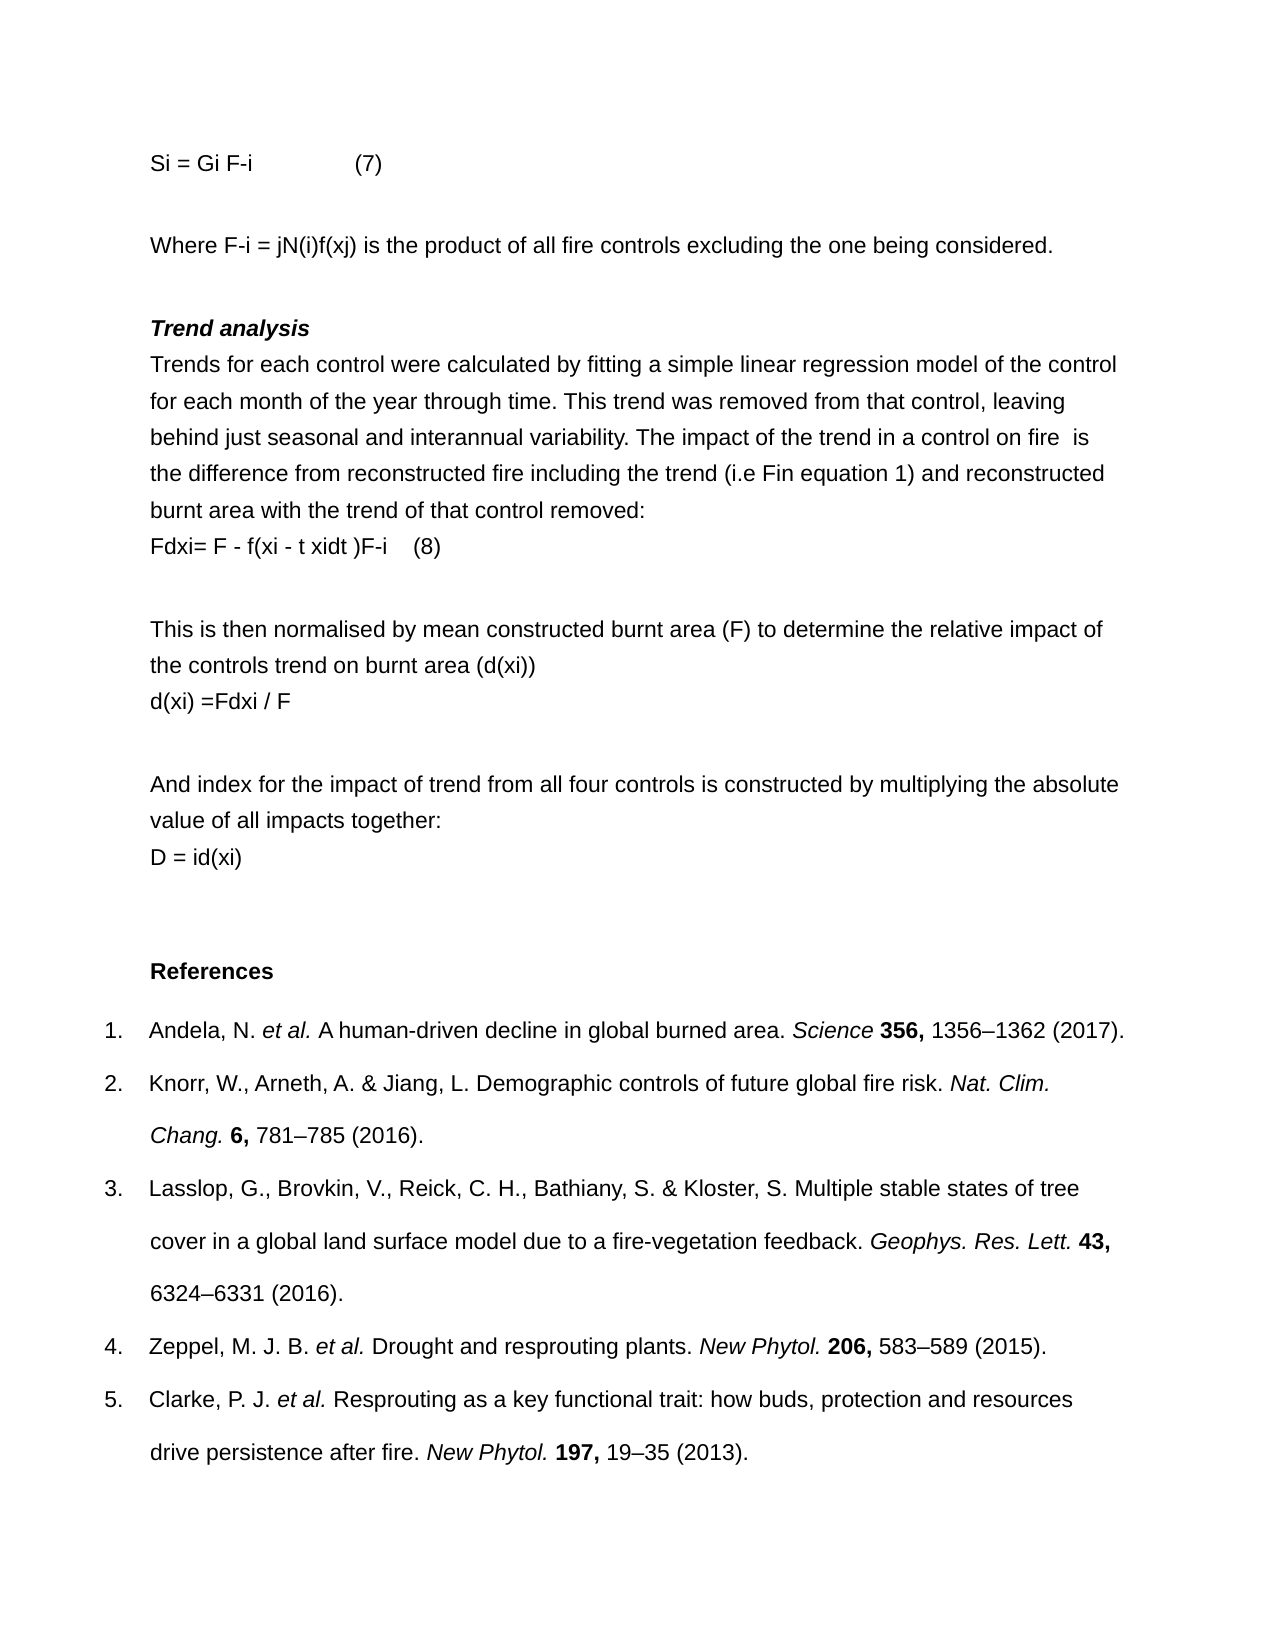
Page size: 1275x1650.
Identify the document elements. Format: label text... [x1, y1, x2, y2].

text 1. Andela, N. et al. A human-driven decline in global burned area. Science 356, 1356–1362 (2017). [104, 1017, 1125, 1043]
text This is then normalised by mean constructed burnt area (F) to determine the relative impact of the controls trend on burnt area (d(xi)) [150, 616, 1125, 678]
text Fdxi= F - f(xi - t xidt )F-i (8) [150, 533, 1125, 559]
text 5. Clarke, P. J. et al. Resprouting as a key functional trait: how buds, protection and resources drive persistence after fire. New Phytol. 197, 19–35 (2013). [104, 1386, 1125, 1465]
text Trends for each control were calculated by fitting a simple linear regression model of the control for each month of the year through time. This trend was removed from that control, leaving behind just seasonal and interannual variability. The impact of the trend in a control on fire is the difference from reconstructed fire including the trend (i.e Fin equation 1) and reconstructed burnt area with the trend of that control removed: [150, 351, 1125, 523]
text 4. Zeppel, M. J. B. et al. Drought and resprouting plants. New Phytol. 206, 583–589 (2015). [104, 1333, 1125, 1359]
text d(xi) =Fdxi / F [150, 688, 1125, 715]
text And index for the impact of trend from all four controls is constructed by multiplying the absolute value of all impacts together: [150, 771, 1125, 833]
text 3. Lasslop, G., Brovkin, V., Reick, C. H., Bathiany, S. & Kloster, S. Multiple stable states of tree cover in a global land surface model due to a fire-vegetation feedback. Geophys. Res. Lett. 43, 6324–6331 (2016). [104, 1175, 1125, 1307]
text References [150, 958, 1125, 984]
text D = id(xi) [150, 843, 1125, 870]
text Where F-i = jN(i)f(xj) is the product of all fire controls excluding the one being considered. [150, 232, 1125, 259]
text Si = Gi F-i (7) [150, 150, 1125, 176]
text Trend analysis [150, 315, 1125, 341]
text 2. Knorr, W., Arneth, A. & Jiang, L. Demographic controls of future global fire risk. Nat. Clim. Chang. 6, 781–785 (2016). [104, 1069, 1125, 1149]
